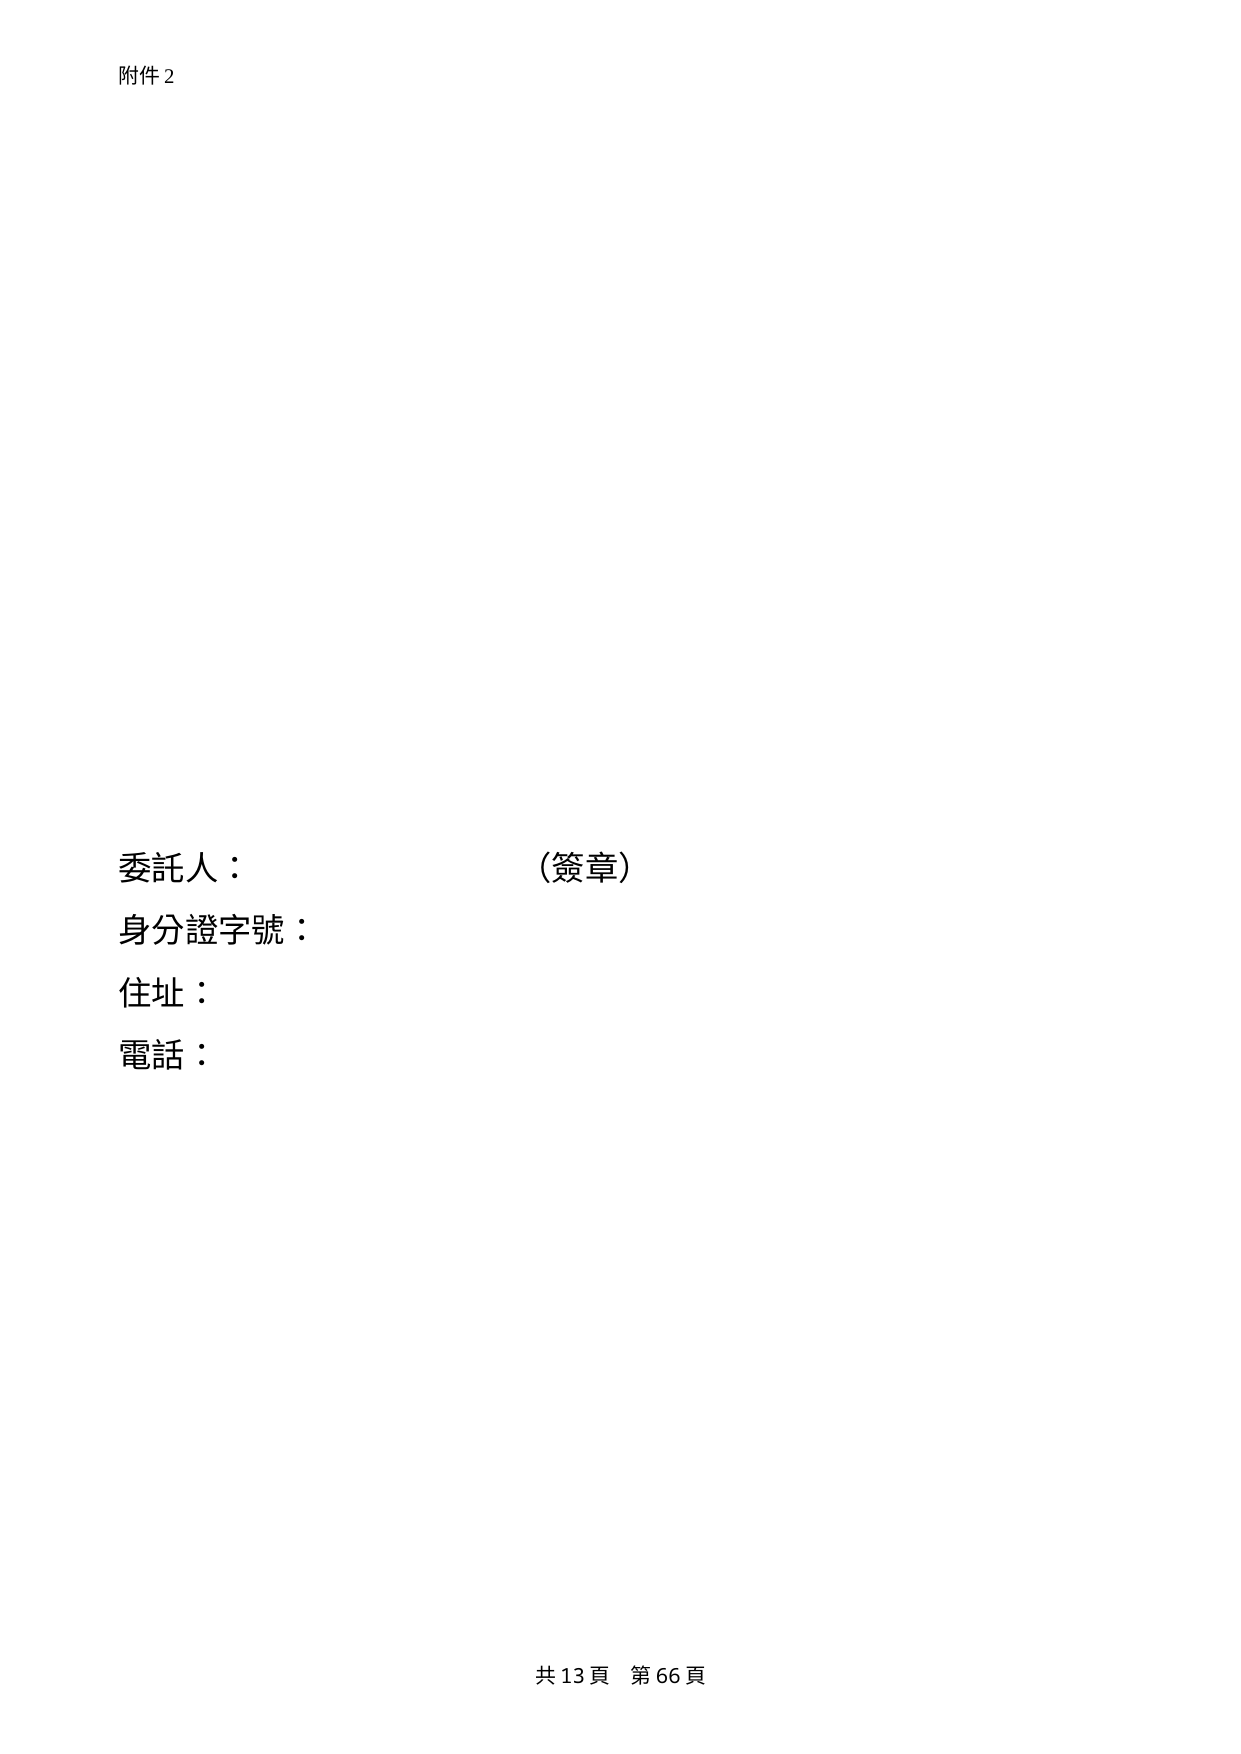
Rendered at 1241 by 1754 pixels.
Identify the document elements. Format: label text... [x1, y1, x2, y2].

text 電話： [118, 1011, 1122, 1074]
text 身分證字號： [118, 886, 1122, 949]
text 住址： [118, 949, 1122, 1011]
text 委託人： （簽章） [118, 824, 1122, 886]
